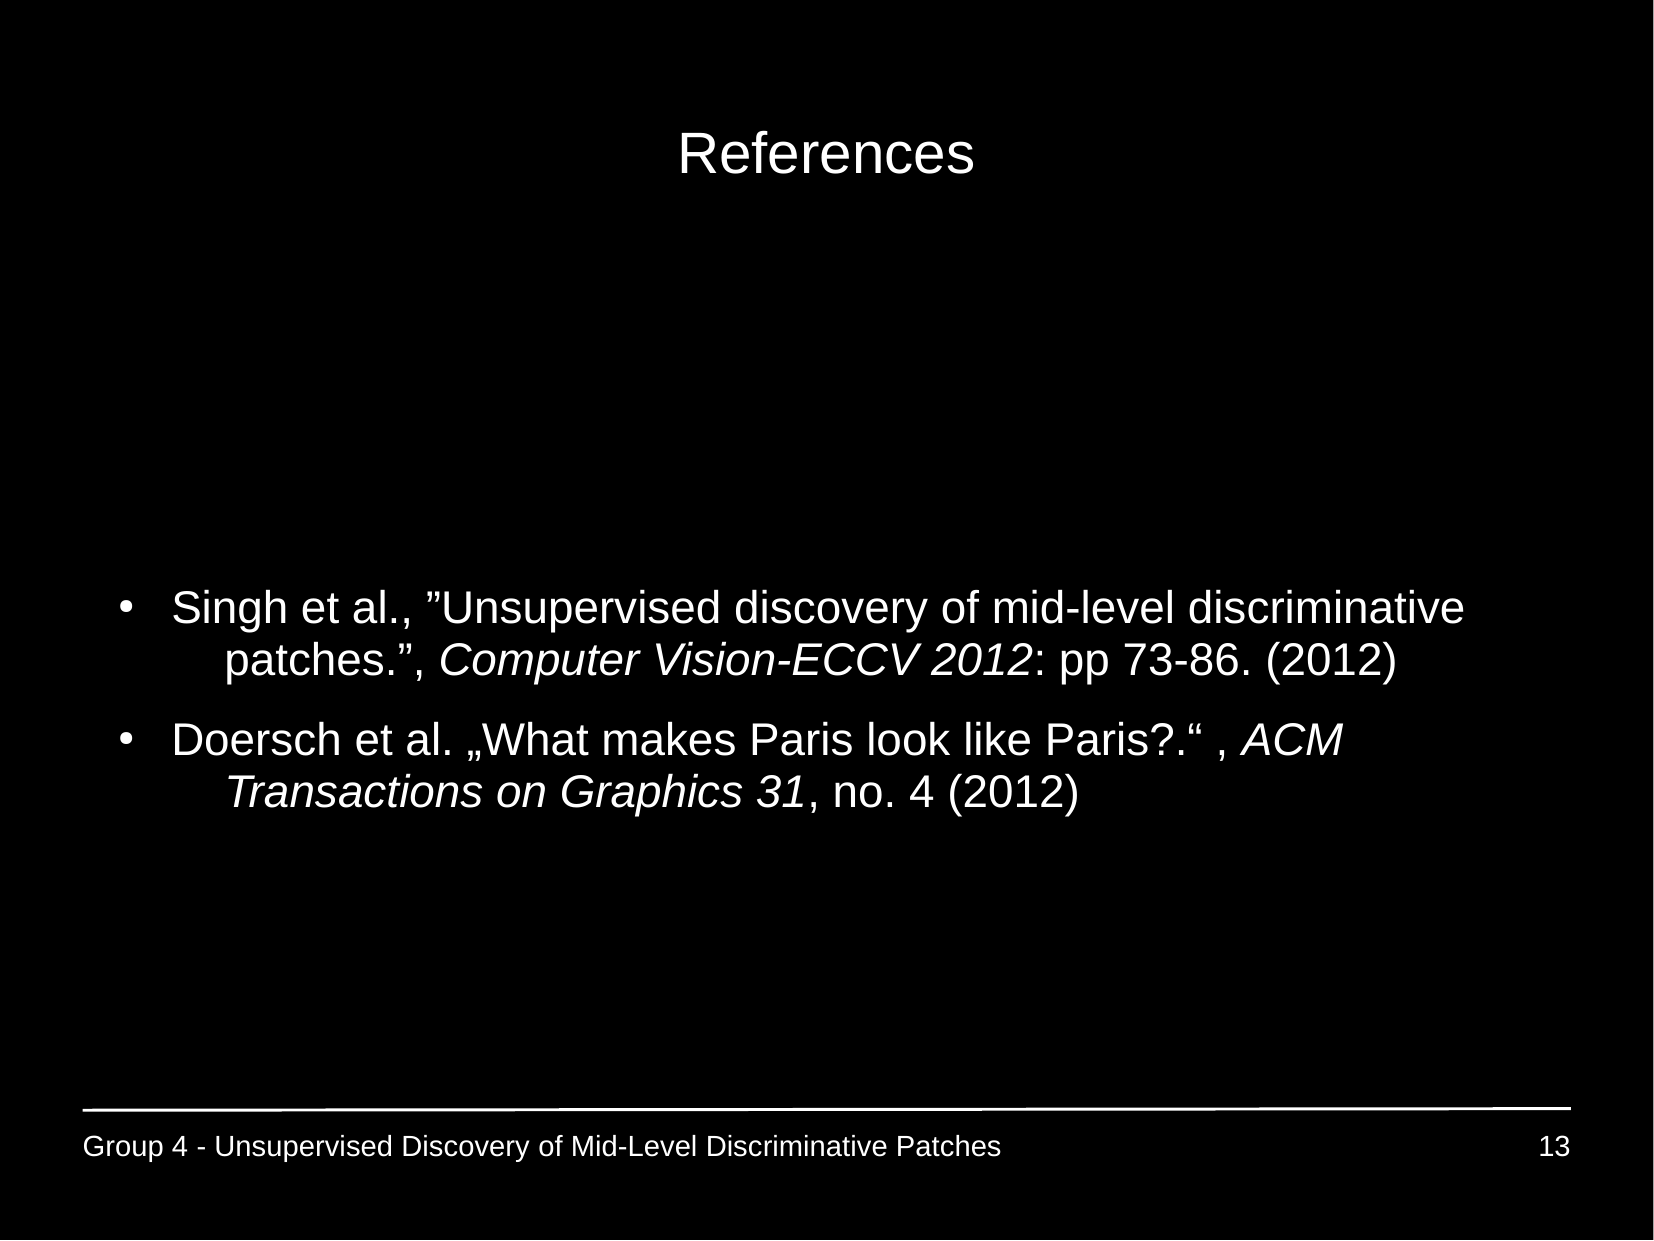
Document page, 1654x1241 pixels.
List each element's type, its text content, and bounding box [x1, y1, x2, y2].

title References [82, 49, 1571, 257]
list Singh et al., ”Unsupervised discovery of mid-level discriminative patches.”, Computer Vision-ECCV 2012: pp 73-86. (2012) Doersch et al. „What makes Paris look like Paris?.“ , ACM Transactions on Graphics 31, no. 4 (2012) [82, 290, 1571, 1109]
